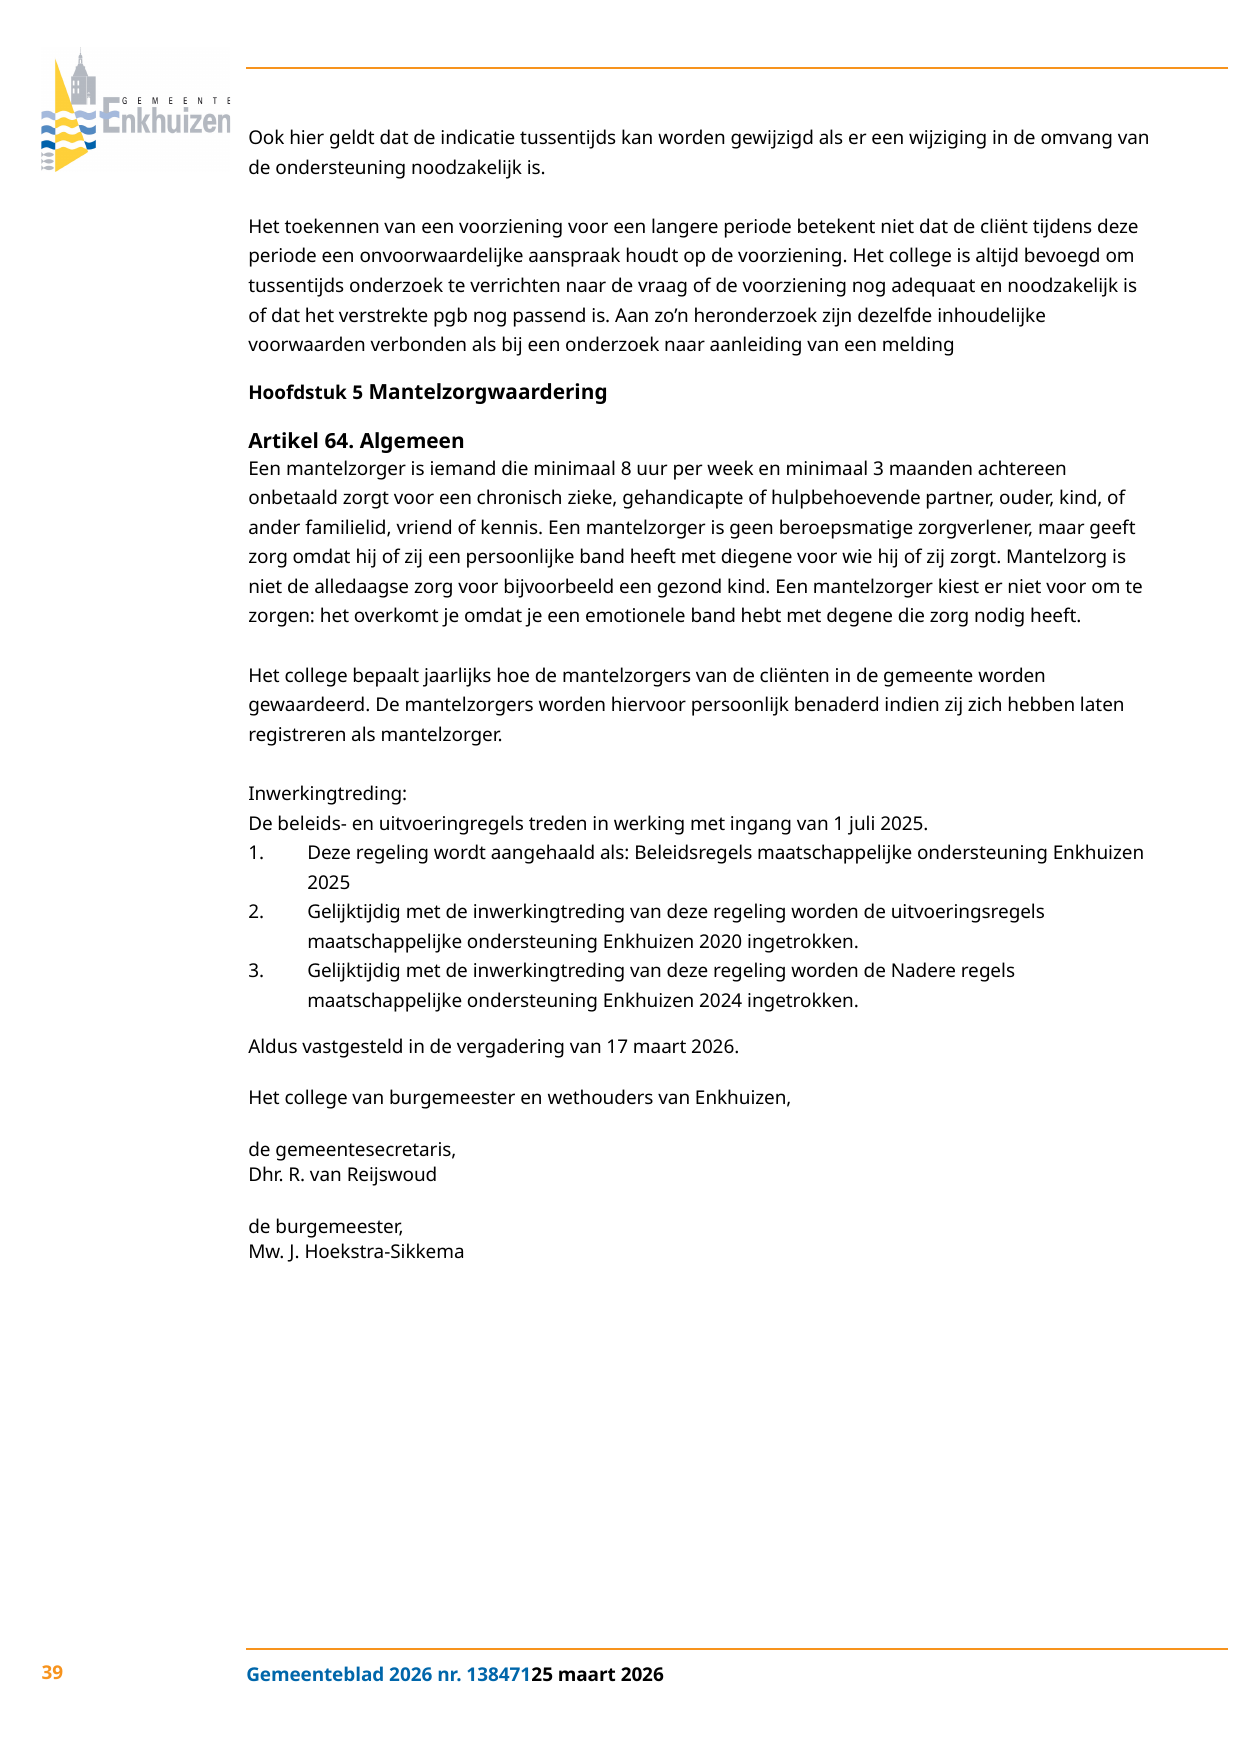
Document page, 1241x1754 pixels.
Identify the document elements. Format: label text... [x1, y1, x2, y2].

text Hoofdstuk 5 Mantelzorgwaardering [248, 377, 1152, 406]
picture [41, 47, 231, 172]
text de burgemeester, [248, 1213, 1152, 1239]
list Gelijktijdig met de inwerkingtreding van deze regeling worden de uitvoeringsregels maatschappelijke ondersteuning Enkhuizen 2020 ingetrokken. [248, 898, 1152, 954]
text De beleids- en uitvoeringregels treden in werking met ingang van 1 juli 2025. [248, 810, 1152, 836]
text Aldus vastgesteld in de vergadering van 17 maart 2026. [248, 1033, 1152, 1059]
list Deze regeling wordt aangehaald als: Beleidsregels maatschappelijke ondersteuning Enkhuizen 2025 [248, 839, 1152, 895]
text Dhr. R. van Reijswoud [248, 1162, 1152, 1187]
text Artikel 64. Algemeen [248, 426, 1152, 455]
text Een mantelzorger is iemand die minimaal 8 uur per week en minimaal 3 maanden achtereen onbetaald zorgt voor een chronisch zieke, gehandicapte of hulpbehoevende partner, ouder, kind, of ander familielid, vriend of kennis. Een mantelzorger is geen beroepsmatige zorgverlener, maar geeft zorg omdat hij of zij een persoonlijke band heeft met diegene voor wie hij of zij zorgt. Mantelzorg is niet de alledaagse zorg voor bijvoorbeeld een gezond kind. Een mantelzorger kiest er niet voor om te zorgen: het overkomt je omdat je een emotionele band hebt met degene die zorg nodig heeft. [248, 455, 1152, 628]
text Het college van burgemeester en wethouders van Enkhuizen, [248, 1084, 1152, 1110]
text Het toekennen van een voorziening voor een langere periode betekent niet dat de cliënt tijdens deze periode een onvoorwaardelijke aanspraak houdt op de voorziening. Het college is altijd bevoegd om tussentijds onderzoek te verrichten naar de vraag of de voorziening nog adequaat en noodzakelijk is of dat het verstrekte pgb nog passend is. Aan zo’n heronderzoek zijn dezelfde inhoudelijke voorwaarden verbonden als bij een onderzoek naar aanleiding van een melding [248, 213, 1152, 357]
text Ook hier geldt dat de indicatie tussentijds kan worden gewijzigd als er een wijziging in de omvang van de ondersteuning noodzakelijk is. [248, 124, 1152, 180]
text Het college bepaalt jaarlijks hoe de mantelzorgers van de cliënten in de gemeente worden gewaardeerd. De mantelzorgers worden hiervoor persoonlijk benaderd indien zij zich hebben laten registreren als mantelzorger. [248, 662, 1152, 747]
text Inwerkingtreding: [248, 780, 1152, 806]
text Mw. J. Hoekstra-Sikkema [248, 1239, 1152, 1264]
text de gemeentesecretaris, [248, 1136, 1152, 1162]
list Gelijktijdig met de inwerkingtreding van deze regeling worden de Nadere regels maatschappelijke ondersteuning Enkhuizen 2024 ingetrokken. [248, 958, 1152, 1013]
